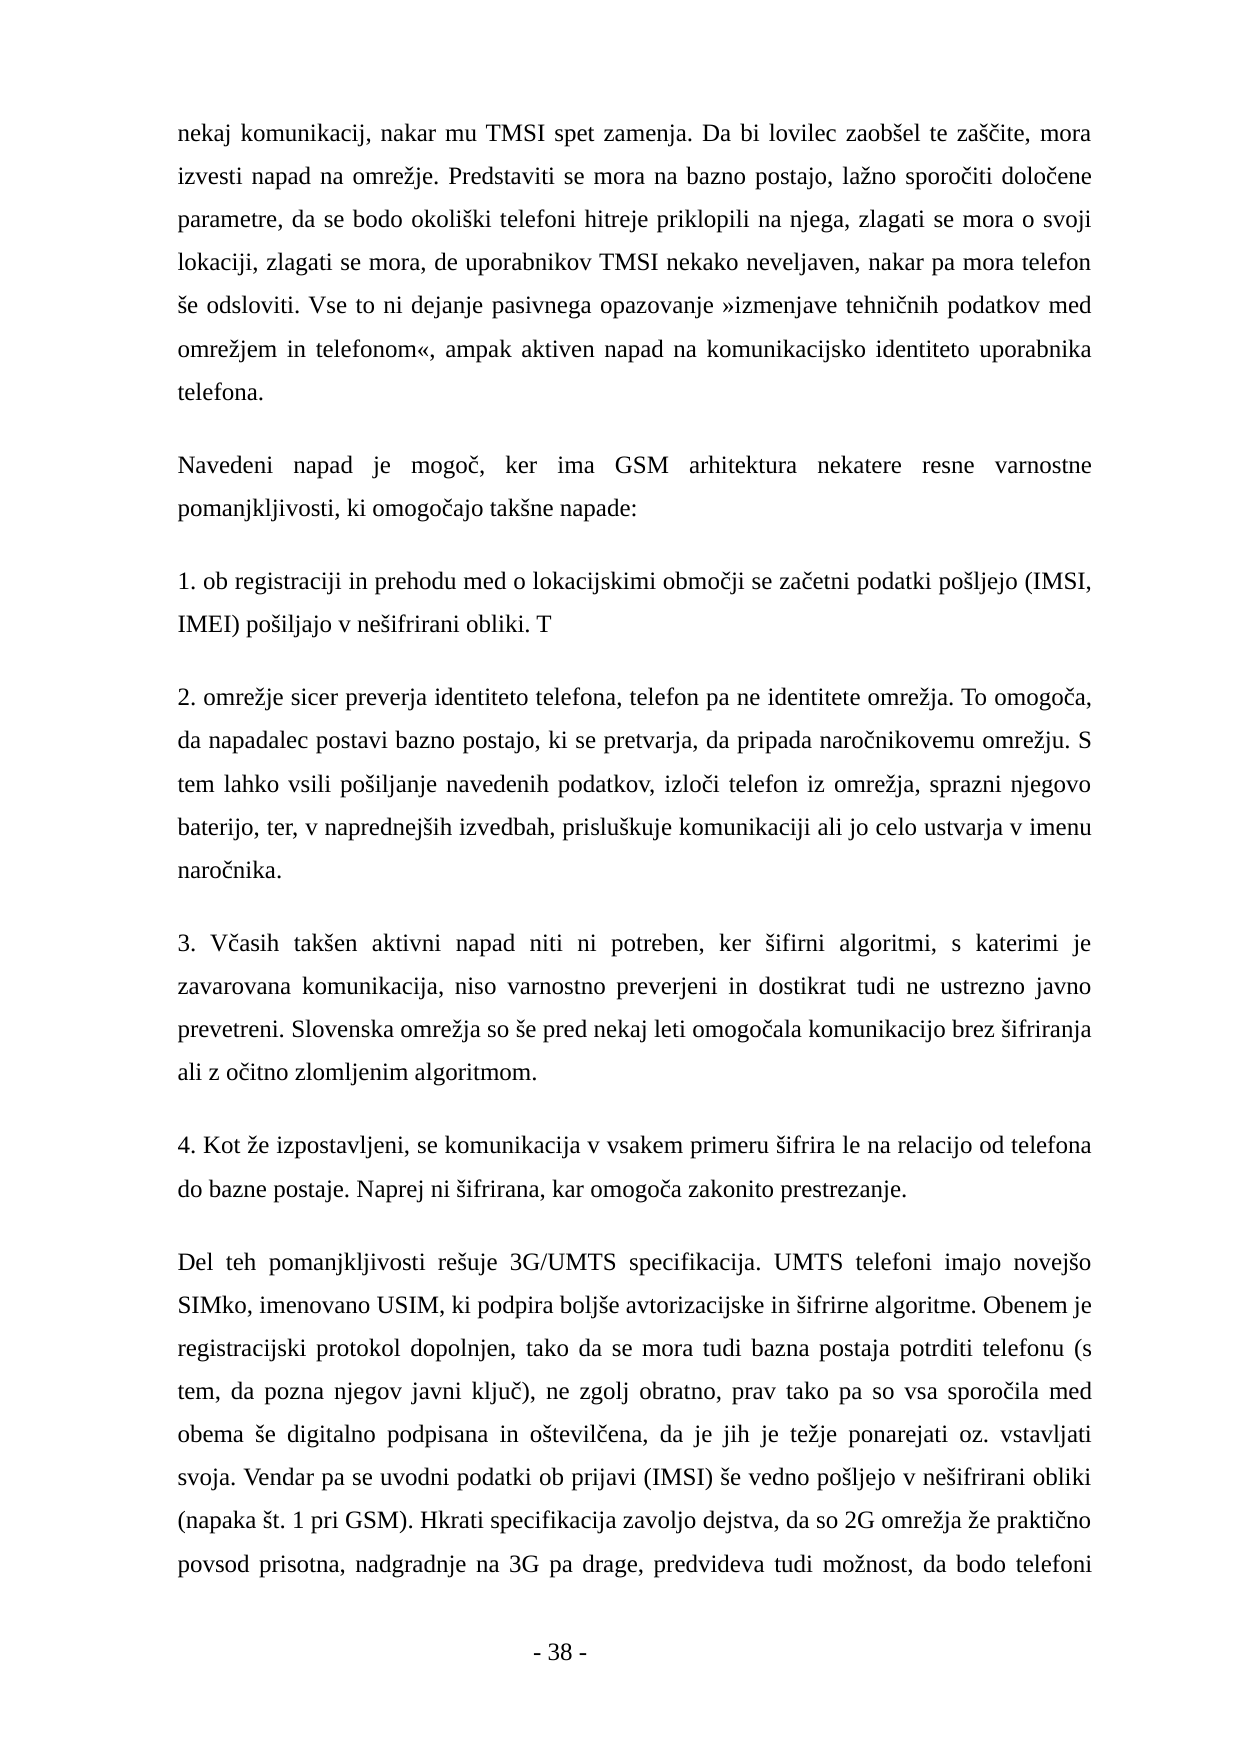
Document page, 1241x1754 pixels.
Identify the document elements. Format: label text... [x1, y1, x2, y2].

text Navedeni napad je mogoč, ker ima GSM arhitektura nekatere resne varnostne pomanjkljivosti, ki omogočajo takšne napade: [177, 450, 1093, 522]
text 3. Včasih takšen aktivni napad niti ni potreben, ker šifirni algoritmi, s katerimi je zavarovana komunikacija, niso varnostno preverjeni in dostikrat tudi ne ustrezno javno prevetreni. Slovenska omrežja so še pred nekaj leti omogočala komunikacijo brez šifriranja ali z očitno zlomljenim algoritmom. [177, 928, 1093, 1086]
text 1. ob registraciji in prehodu med o lokacijskimi območji se začetni podatki pošljejo (IMSI, IMEI) pošiljajo v nešifrirani obliki. T [177, 566, 1093, 638]
text Del teh pomanjkljivosti rešuje 3G/UMTS specifikacija. UMTS telefoni imajo novejšo SIMko, imenovano USIM, ki podpira boljše avtorizacijske in šifrirne algoritme. Obenem je registracijski protokol dopolnjen, tako da se mora tudi bazna postaja potrditi telefonu (s tem, da pozna njegov javni ključ), ne zgolj obratno, prav tako pa so vsa sporočila med obema še digitalno podpisana in oštevilčena, da je jih je težje ponarejati oz. vstavljati svoja. Vendar pa se uvodni podatki ob prijavi (IMSI) še vedno pošljejo v nešifrirani obliki (napaka št. 1 pri GSM). Hkrati specifikacija zavoljo dejstva, da so 2G omrežja že praktično povsod prisotna, nadgradnje na 3G pa drage, predvideva tudi možnost, da bodo telefoni [177, 1247, 1093, 1577]
text nekaj komunikacij, nakar mu TMSI spet zamenja. Da bi lovilec zaobšel te zaščite, mora izvesti napad na omrežje. Predstaviti se mora na bazno postajo, lažno sporočiti določene parametre, da se bodo okoliški telefoni hitreje priklopili na njega, zlagati se mora o svoji lokaciji, zlagati se mora, de uporabnikov TMSI nekako neveljaven, nakar pa mora telefon še odsloviti. Vse to ni dejanje pasivnega opazovanje »izmenjave tehničnih podatkov med omrežjem in telefonom«, ampak aktiven napad na komunikacijsko identiteto uporabnika telefona. [177, 118, 1093, 406]
text 2. omrežje sicer preverja identiteto telefona, telefon pa ne identitete omrežja. To omogoča, da napadalec postavi bazno postajo, ki se pretvarja, da pripada naročnikovemu omrežju. S tem lahko vsili pošiljanje navedenih podatkov, izloči telefon iz omrežja, sprazni njegovo baterijo, ter, v naprednejših izvedbah, prisluškuje komunikaciji ali jo celo ustvarja v imenu naročnika. [177, 682, 1093, 884]
text 4. Kot že izpostavljeni, se komunikacija v vsakem primeru šifrira le na relacijo od telefona do bazne postaje. Naprej ni šifrirana, kar omogoča zakonito prestrezanje. [177, 1131, 1093, 1202]
